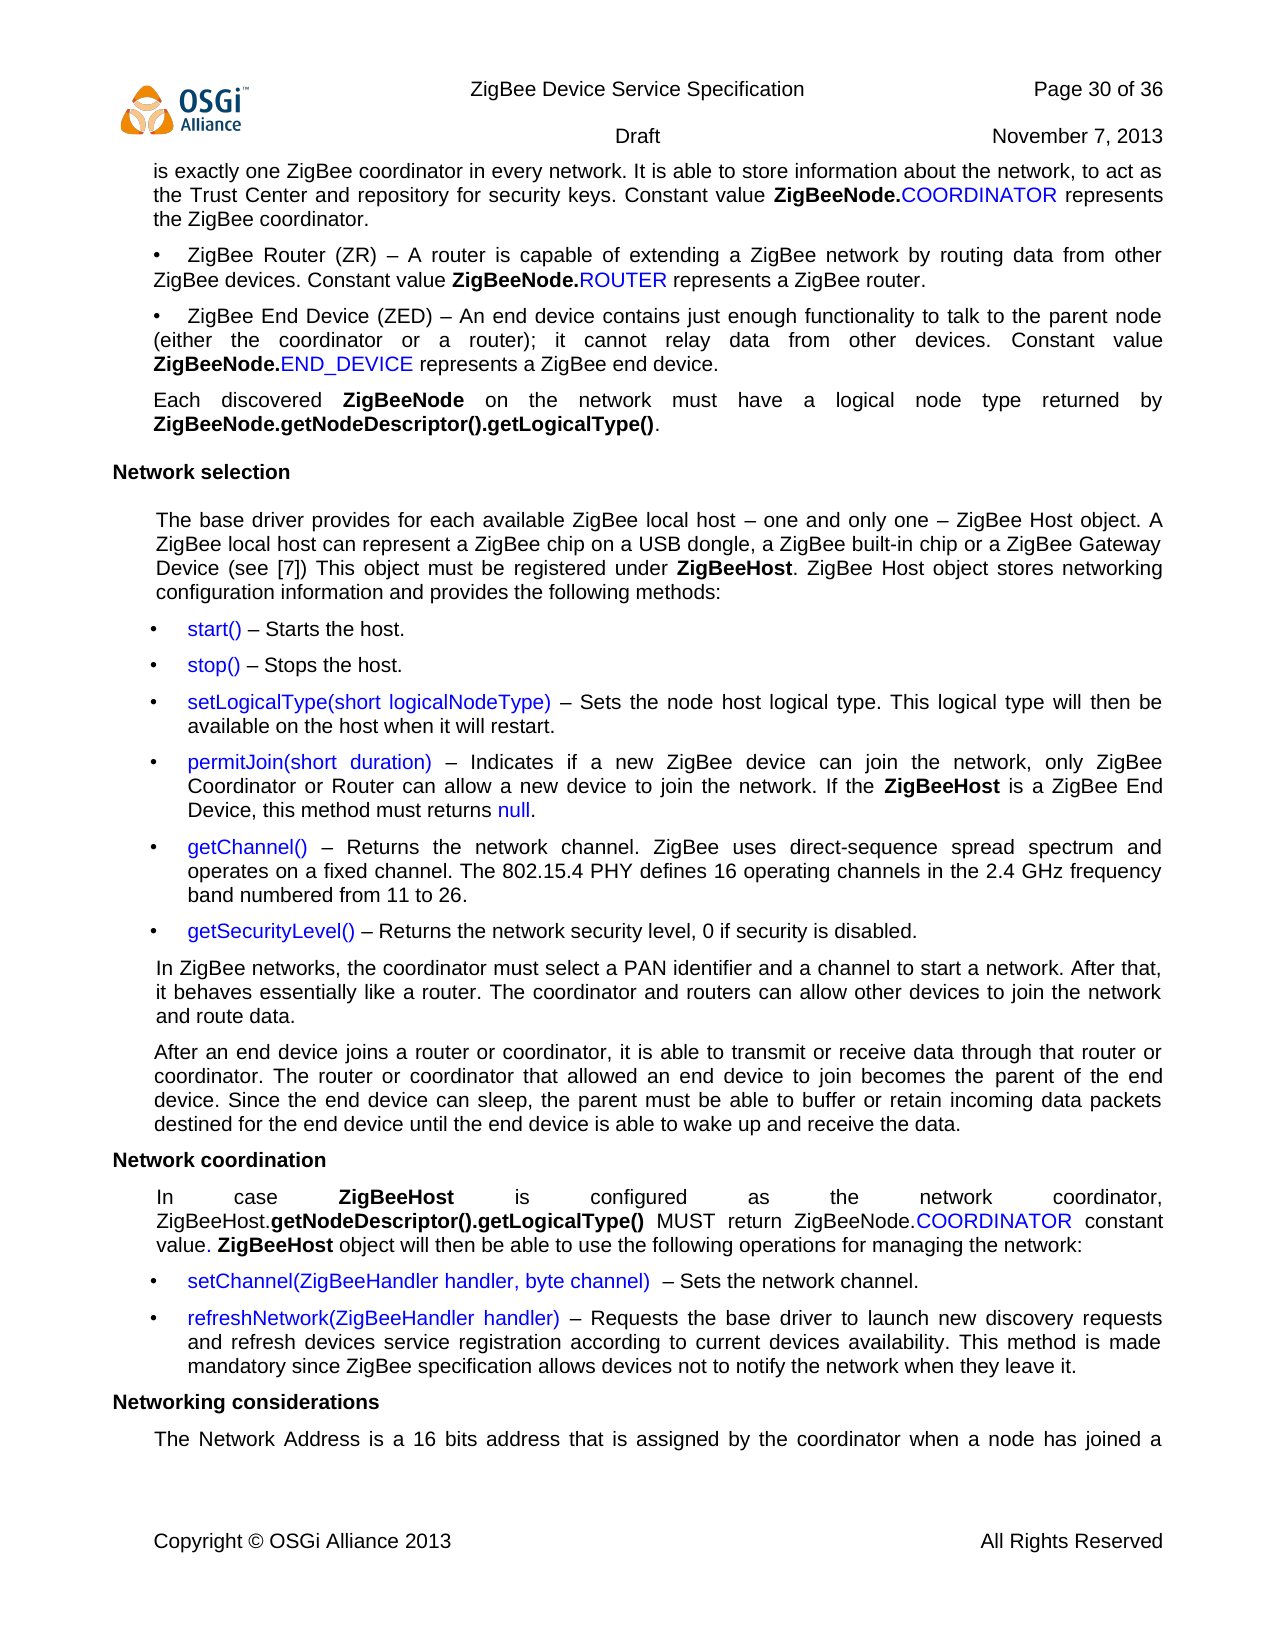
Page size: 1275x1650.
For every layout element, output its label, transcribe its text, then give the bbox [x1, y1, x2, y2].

list permitJoin(short duration) – Indicates if a new ZigBee device can join the network, only ZigBee Coordinator or Router can allow a new device to join the network. If the ZigBeeHost is a ZigBee End Device, this method must returns null. [150, 750, 1163, 822]
list start() – Starts the host. [150, 616, 1163, 641]
text In ZigBee networks, the coordinator must select a PAN identifier and a channel to start a network. After that, it behaves essentially like a router. The coordinator and routers can allow other devices to join the network and route data. [156, 956, 1163, 1027]
list refreshNetwork(ZigBeeHandler handler) – Requests the base driver to launch new discovery requests and refresh devices service registration according to current devices availability. This method is made mandatory since ZigBee specification allows devices not to notify the network when they leave it. [150, 1306, 1163, 1378]
list stop() – Stops the host. [150, 653, 1163, 677]
list setLogicalType(short logicalNodeType) – Sets the node host logical type. This logical type will then be available on the host when it will restart. [150, 689, 1163, 738]
list ZigBee End Device (ZED) – An end device contains just enough functionality to talk to the parent node (either the coordinator or a router); it cannot relay data from other devices. Constant value ZigBeeNode.END_DEVICE represents a ZigBee end device. [153, 304, 1163, 376]
text The Network Address is a 16 bits address that is assigned by the coordinator when a node has joined a [154, 1427, 1163, 1451]
text After an end device joins a router or coordinator, it is able to transmit or receive data through that router or coordinator. The router or coordinator that allowed an end device to join becomes the parent of the end device. Since the end device can sleep, the parent must be able to buffer or retain incoming data packets destined for the end device until the end device is able to wake up and receive the data. [154, 1040, 1163, 1136]
list Network selection [112, 460, 1163, 484]
list getSecurityLevel() – Returns the network security level, 0 if security is disabled. [150, 919, 1163, 943]
text Network coordination [112, 1148, 1163, 1172]
list is exactly one ZigBee coordinator in every network. It is able to store information about the network, to act as the Trust Center and repository for security keys. Constant value ZigBeeNode.COORDINATOR represents the ZigBee coordinator. [153, 159, 1163, 231]
text In case ZigBeeHost is configured as the network coordinator, ZigBeeHost.getNodeDescriptor().getLogicalType() MUST return ZigBeeNode.COORDINATOR constant value. ZigBeeHost object will then be able to use the following operations for managing the network: [156, 1185, 1163, 1257]
list ZigBee Router (ZR) – A router is capable of extending a ZigBee network by routing data from other ZigBee devices. Constant value ZigBeeNode.ROUTER represents a ZigBee router. [153, 243, 1163, 291]
list getChannel() – Returns the network channel. ZigBee uses direct-sequence spread spectrum and operates on a fixed channel. The 802.15.4 PHY defines 16 operating channels in the 2.4 GHz frequency band numbered from 11 to 26. [150, 834, 1163, 907]
list Networking considerations [112, 1390, 1163, 1414]
picture [113, 78, 257, 142]
list setChannel(ZigBeeHandler handler, byte channel) – Sets the network channel. [150, 1269, 1163, 1293]
text The base driver provides for each available ZigBee local host – one and only one – ZigBee Host object. A ZigBee local host can represent a ZigBee chip on a USB dongle, a ZigBee built-in chip or a ZigBee Gateway Device (see [7].) This object must be registered under ZigBeeHost. ZigBee Host object stores networking configuration information and provides the following methods: [156, 508, 1163, 604]
list Each discovered ZigBeeNode on the network must have a logical node type returned by ZigBeeNode.getNodeDescriptor().getLogicalType(). [153, 388, 1163, 436]
